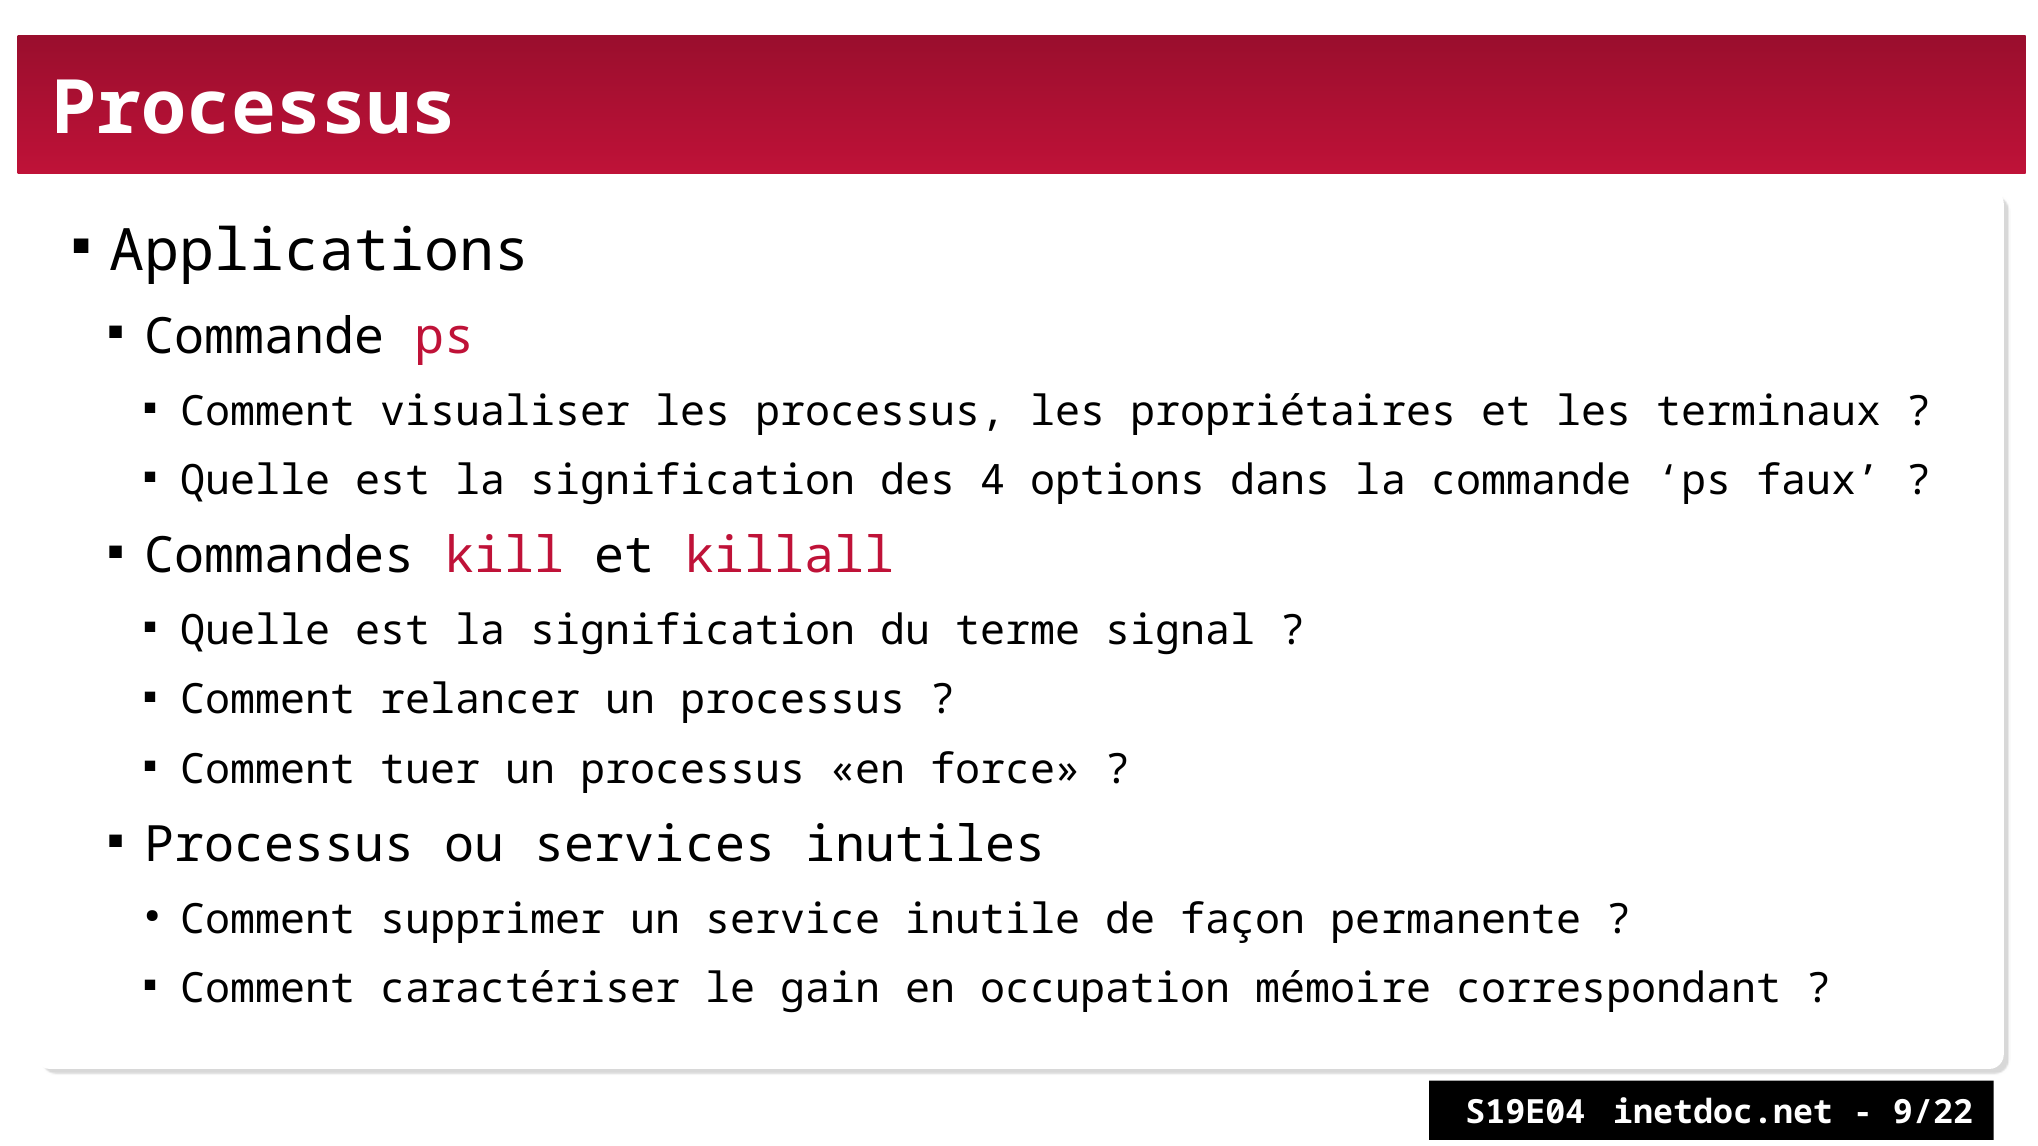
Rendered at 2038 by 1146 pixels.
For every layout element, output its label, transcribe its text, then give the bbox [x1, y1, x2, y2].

text_box Processus [17, 35, 2026, 174]
text_box Applications Commande ps Comment visualiser les processus, les propriétaires et les terminaux ? Quelle est la signification des 4 options dans la commande ‘ps faux’ ? Commandes kill et killall Quelle est la signification du terme signal ? Comment relancer un processus ? Comment tuer un processus «en force» ? Processus ou services inutiles Comment supprimer un service inutile de façon permanente ? Comment caractériser le gain en occupation mémoire correspondant ? [35, 188, 2004, 1069]
text_box S19E04 inetdoc.net - <numéro>/22 [1429, 1080, 1994, 1140]
